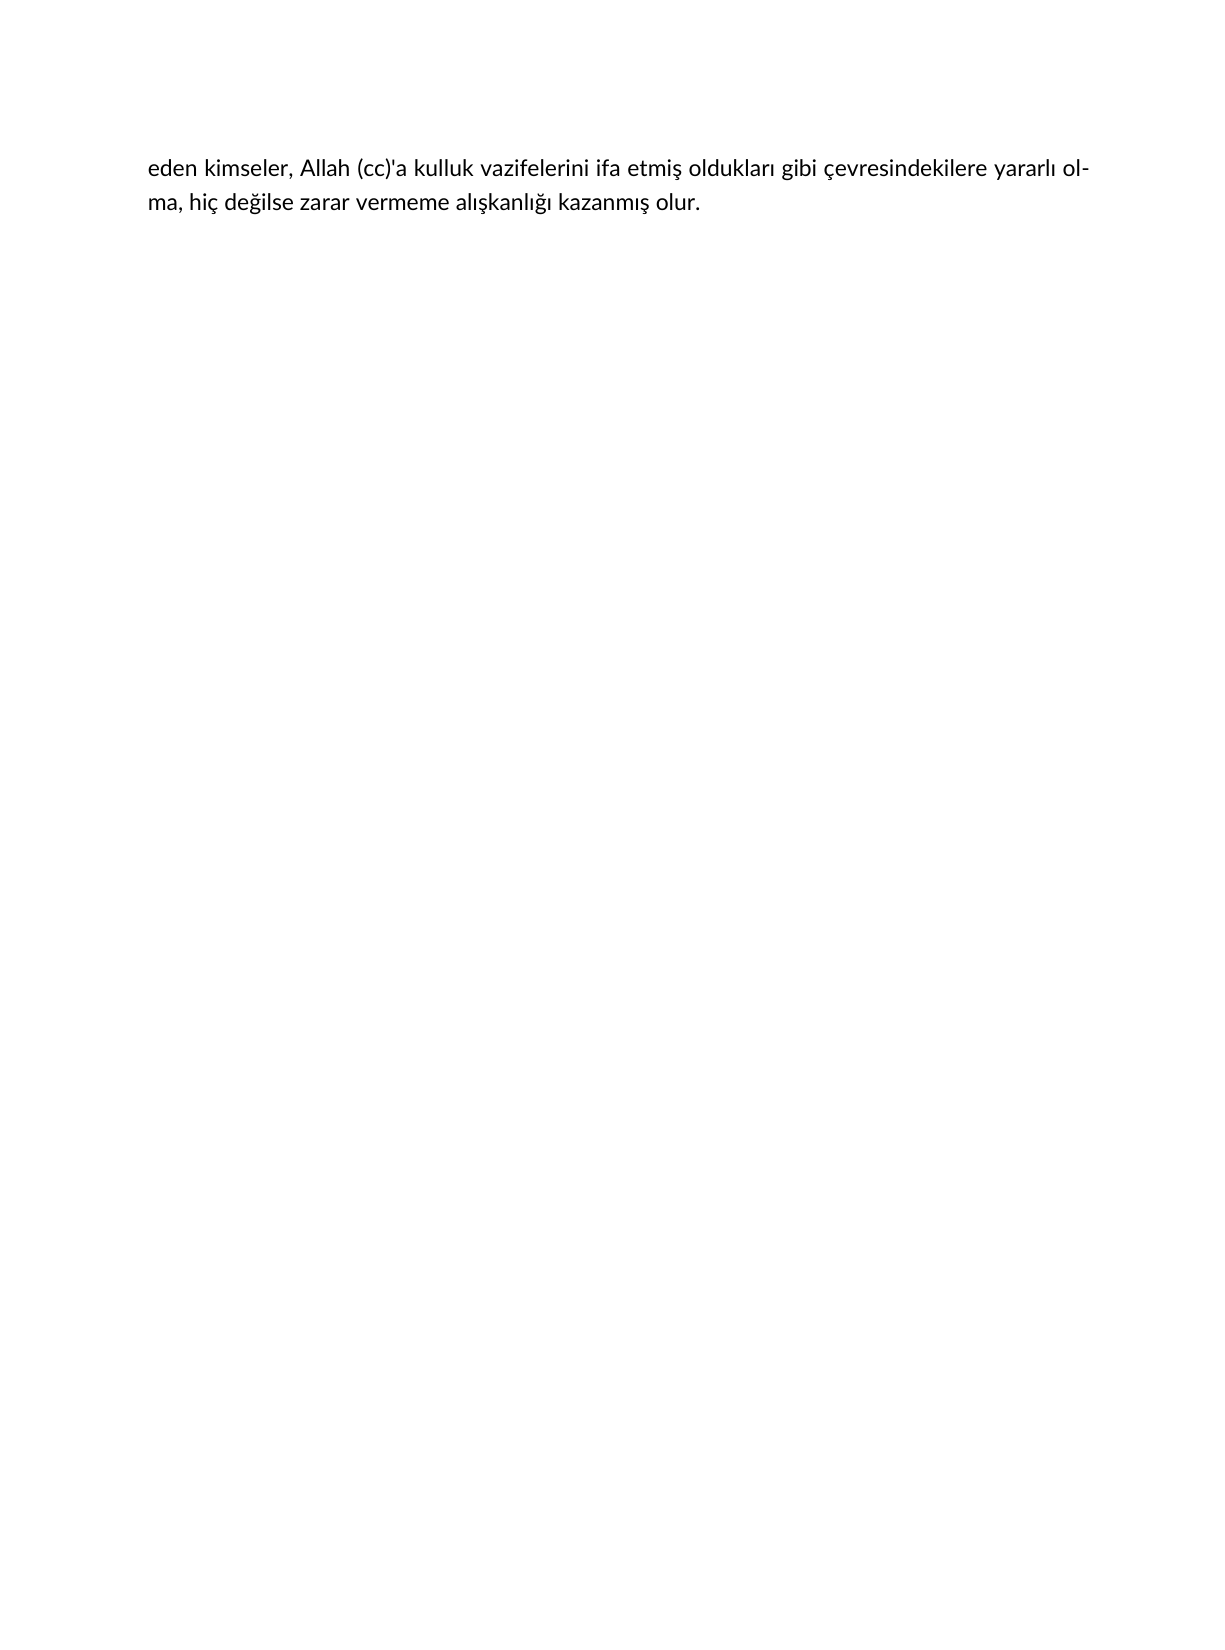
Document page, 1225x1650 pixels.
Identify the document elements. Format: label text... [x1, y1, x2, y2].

text eden kim­se­ler, Al­lah (cc)'a kul­luk va­zi­fe­le­ri­ni ifa et­miş ol­duk­la­rı gi­bi çev­re­sin­de­ki­le­re ya­rar­lı ol­ma, hiç de­ğil­se za­rar ver­me­me alış­kan­lı­ğı ka­zan­mış olur. [148, 150, 1090, 217]
